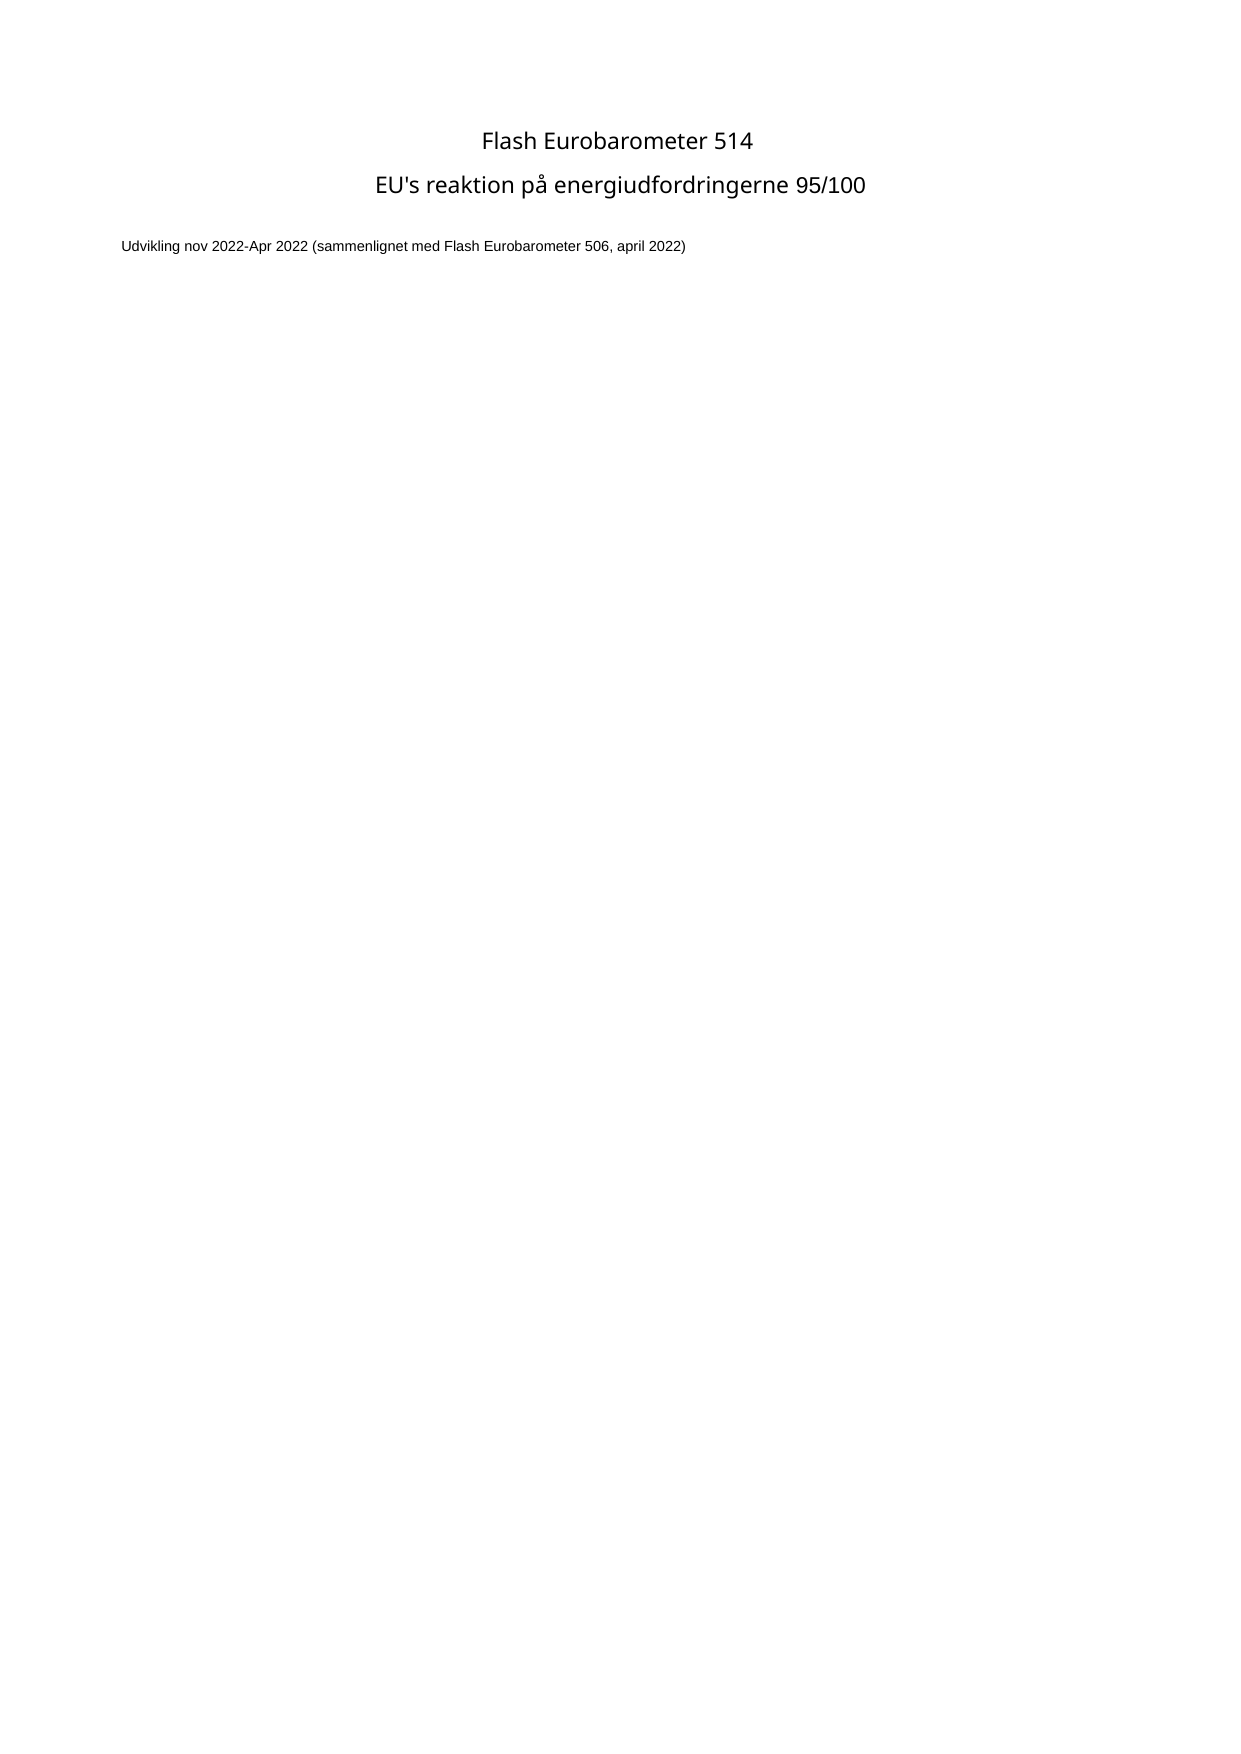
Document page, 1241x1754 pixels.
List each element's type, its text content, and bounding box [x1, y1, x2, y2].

table_cell Udvikling nov 2022-Apr 2022 (sammenlignet med Flash Eurobarometer 506, april 2022) [118, 230, 1122, 262]
